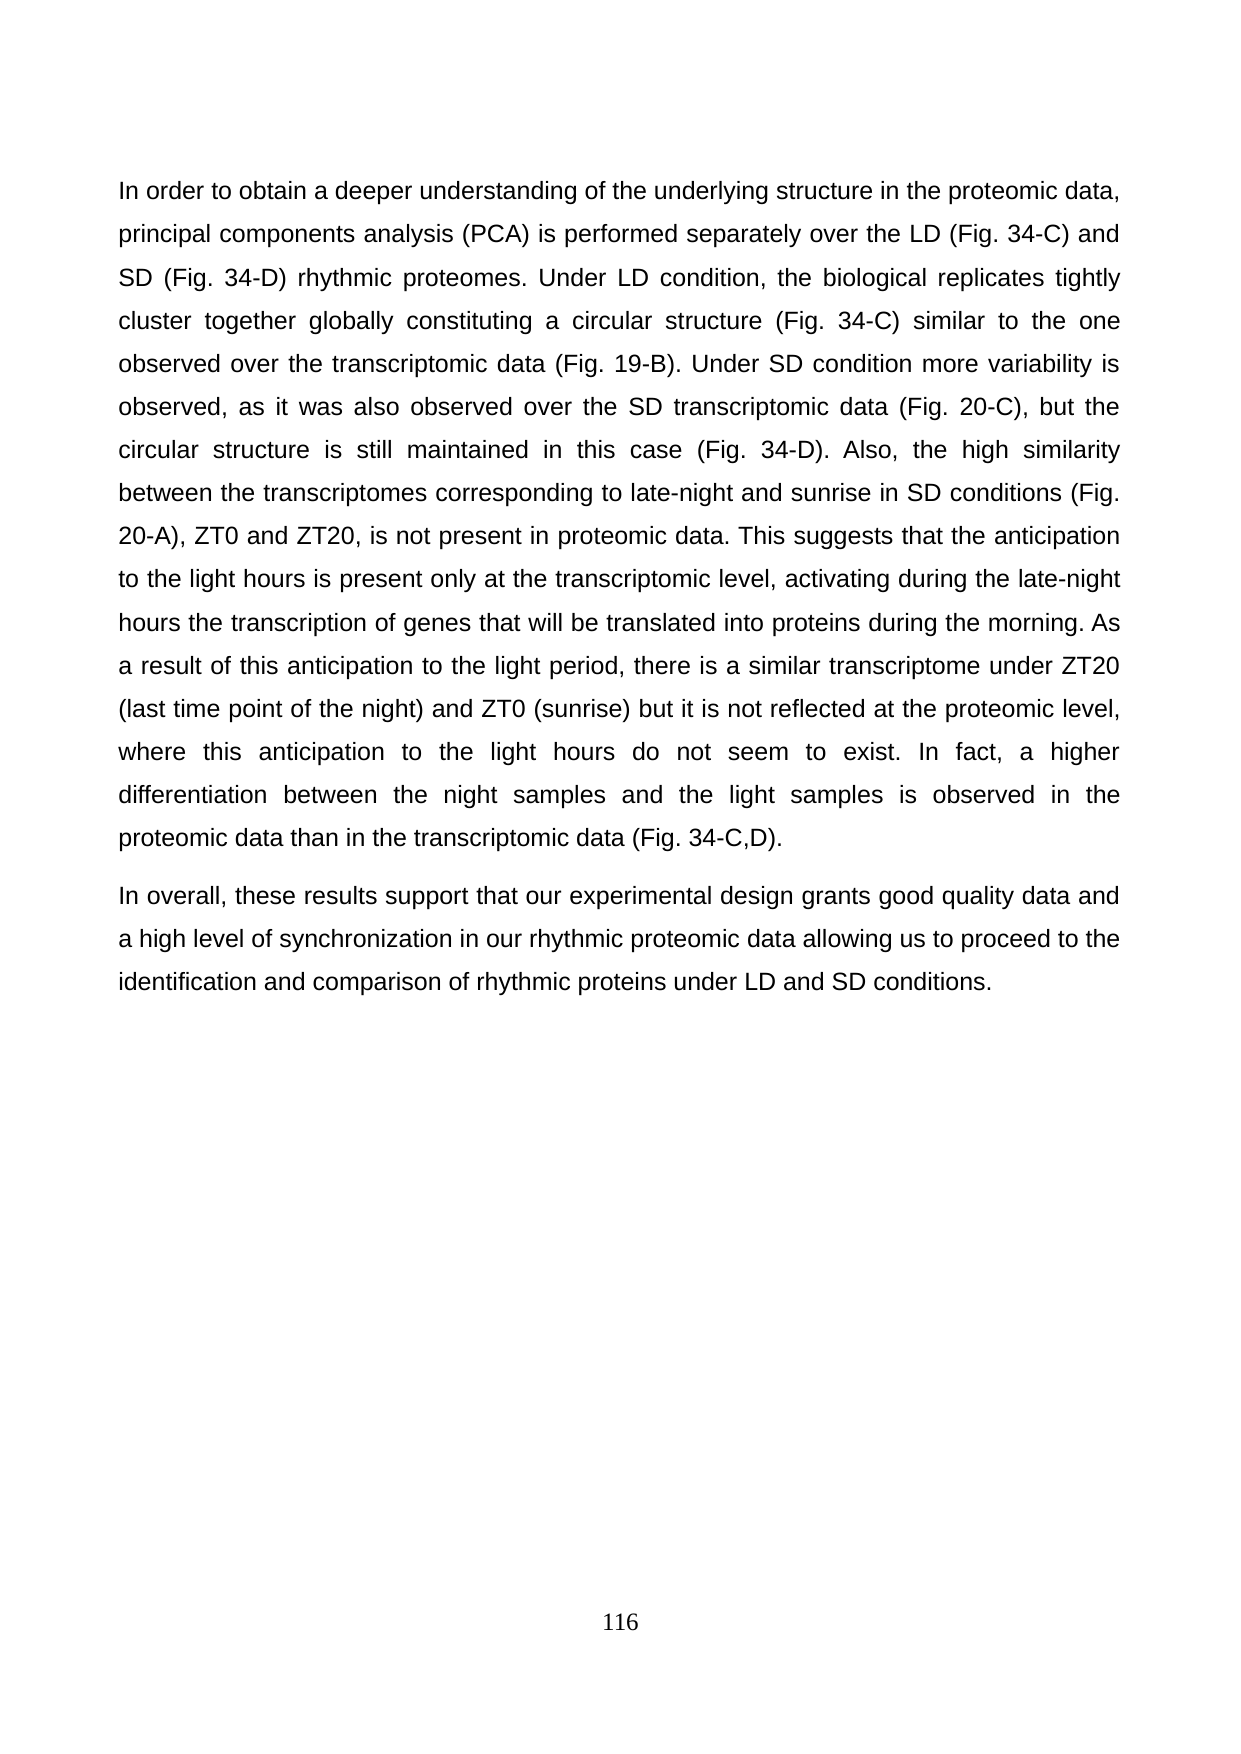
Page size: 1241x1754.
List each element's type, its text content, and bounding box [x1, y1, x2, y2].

text In order to obtain a deeper understanding of the underlying structure in the proteomic data, principal components analysis (PCA) is performed separately over the LD (Fig. 34-C) and SD (Fig. 34-D) rhythmic proteomes. Under LD condition, the biological replicates tightly cluster together globally constituting a circular structure (Fig. 34-C) similar to the one observed over the transcriptomic data (Fig. 19-B). Under SD condition more variability is observed, as it was also observed over the SD transcriptomic data (Fig. 20-C), but the circular structure is still maintained in this case (Fig. 34-D). Also, the high similarity between the transcriptomes corresponding to late-night and sunrise in SD conditions (Fig. 20-A), ZT0 and ZT20, is not present in proteomic data. This suggests that the anticipation to the light hours is present only at the transcriptomic level, activating during the late-night hours the transcription of genes that will be translated into proteins during the morning. As a result of this anticipation to the light period, there is a similar transcriptome under ZT20 (last time point of the night) and ZT0 (sunrise) but it is not reflected at the proteomic level, where this anticipation to the light hours do not seem to exist. In fact, a higher differentiation between the night samples and the light samples is observed in the proteomic data than in the transcriptomic data (Fig. 34-C,D). [118, 176, 1122, 852]
text In overall, these results support that our experimental design grants good quality data and a high level of synchronization in our rhythmic proteomic data allowing us to proceed to the identification and comparison of rhythmic proteins under LD and SD conditions. [118, 881, 1122, 996]
